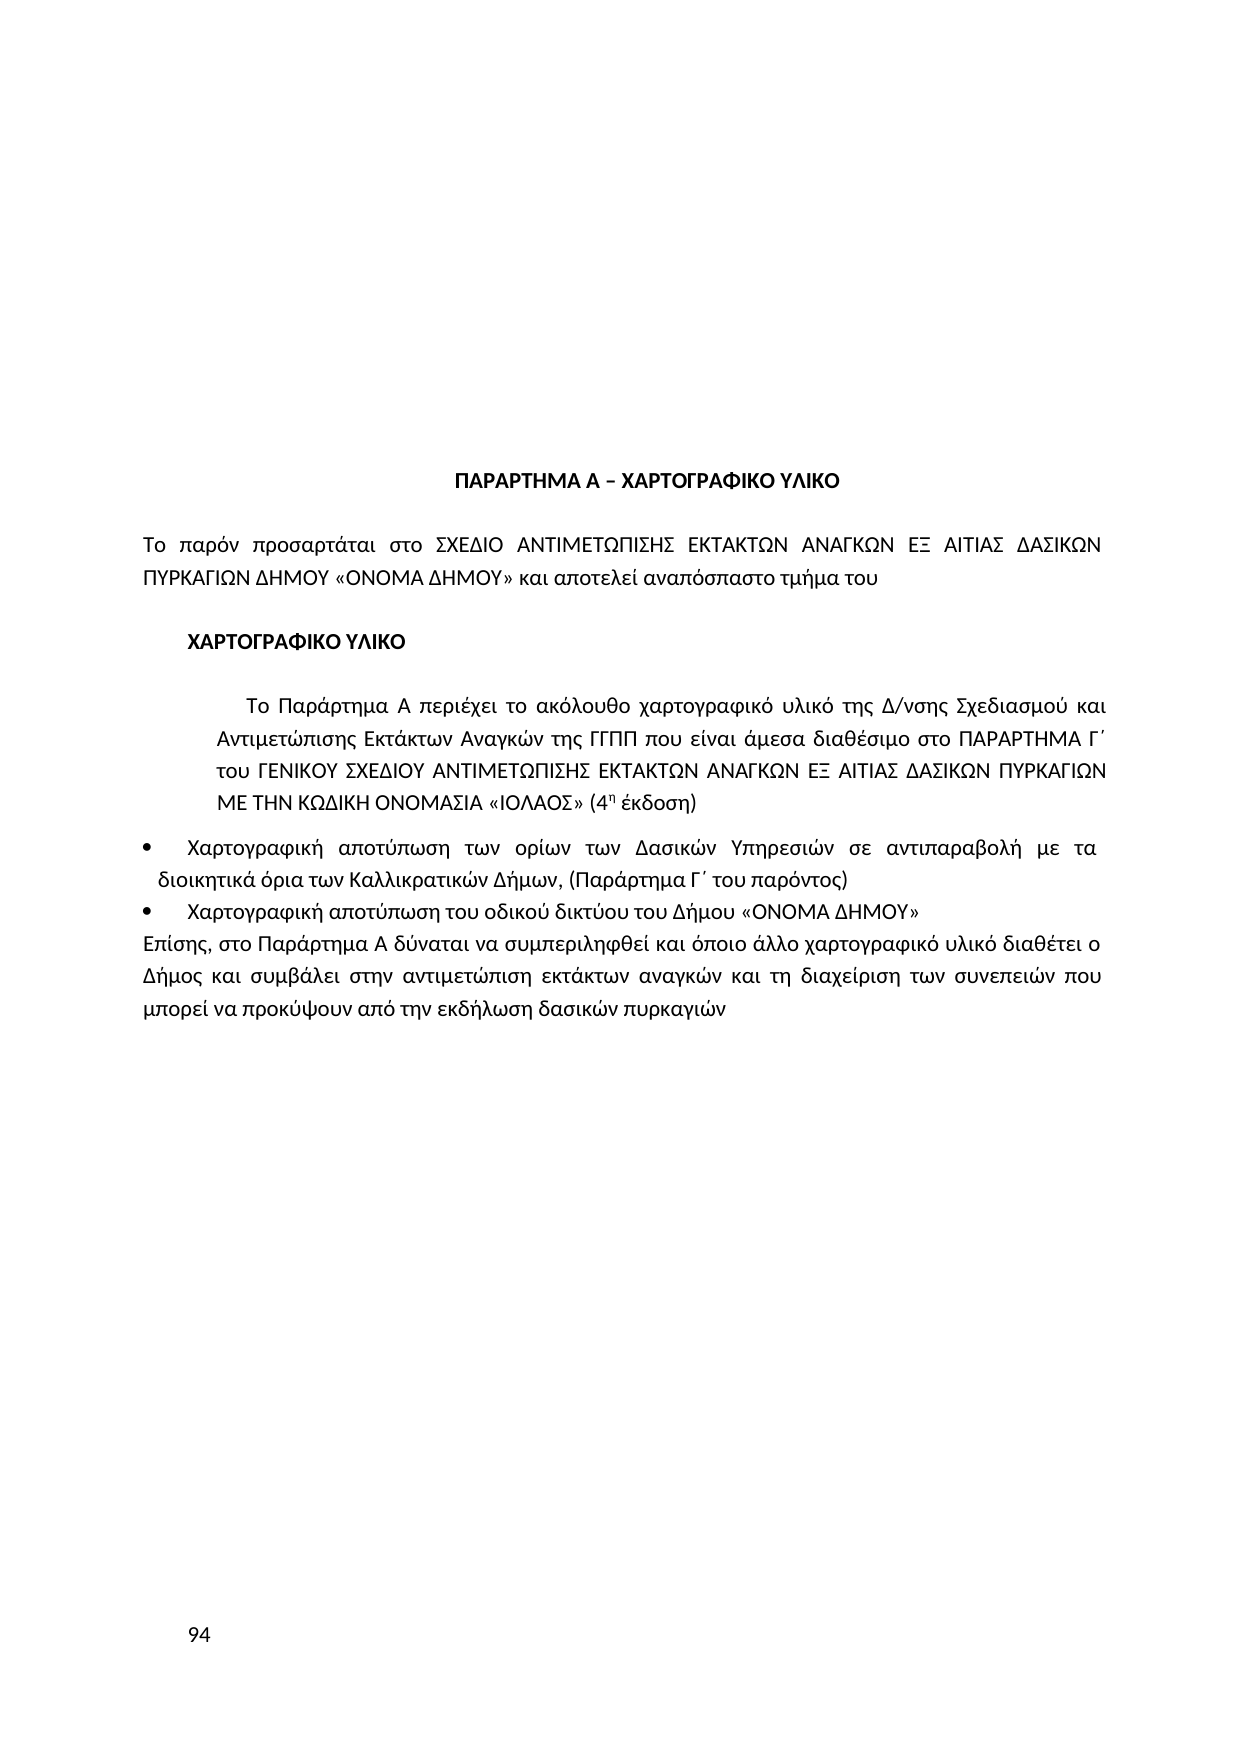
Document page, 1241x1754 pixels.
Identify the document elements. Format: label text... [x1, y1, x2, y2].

text Το Παράρτημα Α περιέχει το ακόλουθο χαρτογραφικό υλικό της Δ/νσης Σχεδιασμού και Αντιμετώπισης Εκτάκτων Αναγκών της ΓΓΠΠ που είναι άμεσα διαθέσιμο στο ΠΑΡΑΡΤΗΜΑ Γ΄ του ΓΕΝΙΚΟΥ ΣΧΕΔΙΟΥ ΑΝΤΙΜΕΤΩΠΙΣΗΣ ΕΚΤΑΚΤΩΝ ΑΝΑΓΚΩΝ ΕΞ ΑΙΤΙΑΣ ΔΑΣΙΚΩΝ ΠΥΡΚΑΓΙΩΝ ΜΕ ΤΗΝ ΚΩΔΙΚΗ ΟΝΟΜΑΣΙΑ «ΙΟΛΑΟΣ» (4η έκδοση) [217, 692, 1107, 816]
list Χαρτογραφική αποτύπωση των ορίων των Δασικών Υπηρεσιών σε αντιπαραβολή με τα διοικητικά όρια των Καλλικρατικών Δήμων, (Παράρτημα Γ΄ του παρόντος) [143, 833, 1098, 893]
subtitle ΠΑΡΑΡΤΗΜΑ Α – ΧΑΡΤΟΓΡΑΦΙΚΟ ΥΛΙΚΟ [187, 466, 1107, 494]
text Επίσης, στο Παράρτημα Α δύναται να συμπεριληφθεί και όποιο άλλο χαρτογραφικό υλικό διαθέτει ο Δήμος και συμβάλει στην αντιμετώπιση εκτάκτων αναγκών και τη διαχείριση των συνεπειών που μπορεί να προκύψουν από την εκδήλωση δασικών πυρκαγιών [143, 929, 1103, 1022]
text ΧΑΡΤΟΓΡΑΦΙΚΟ ΥΛΙΚΟ [143, 627, 1103, 655]
list Χαρτογραφική αποτύπωση του οδικού δικτύου του Δήμου «ΟΝΟΜΑ ΔΗΜΟΥ» [143, 897, 1098, 925]
text Το παρόν προσαρτάται στο ΣΧΕΔΙΟ ΑΝΤΙΜΕΤΩΠΙΣΗΣ ΕΚΤΑΚΤΩΝ ΑΝΑΓΚΩΝ ΕΞ ΑΙΤΙΑΣ ΔΑΣΙΚΩΝ ΠΥΡΚΑΓΙΩΝ ΔΗΜΟΥ «ΟΝΟΜΑ ΔΗΜΟΥ» και αποτελεί αναπόσπαστο τμήμα του [143, 531, 1103, 591]
